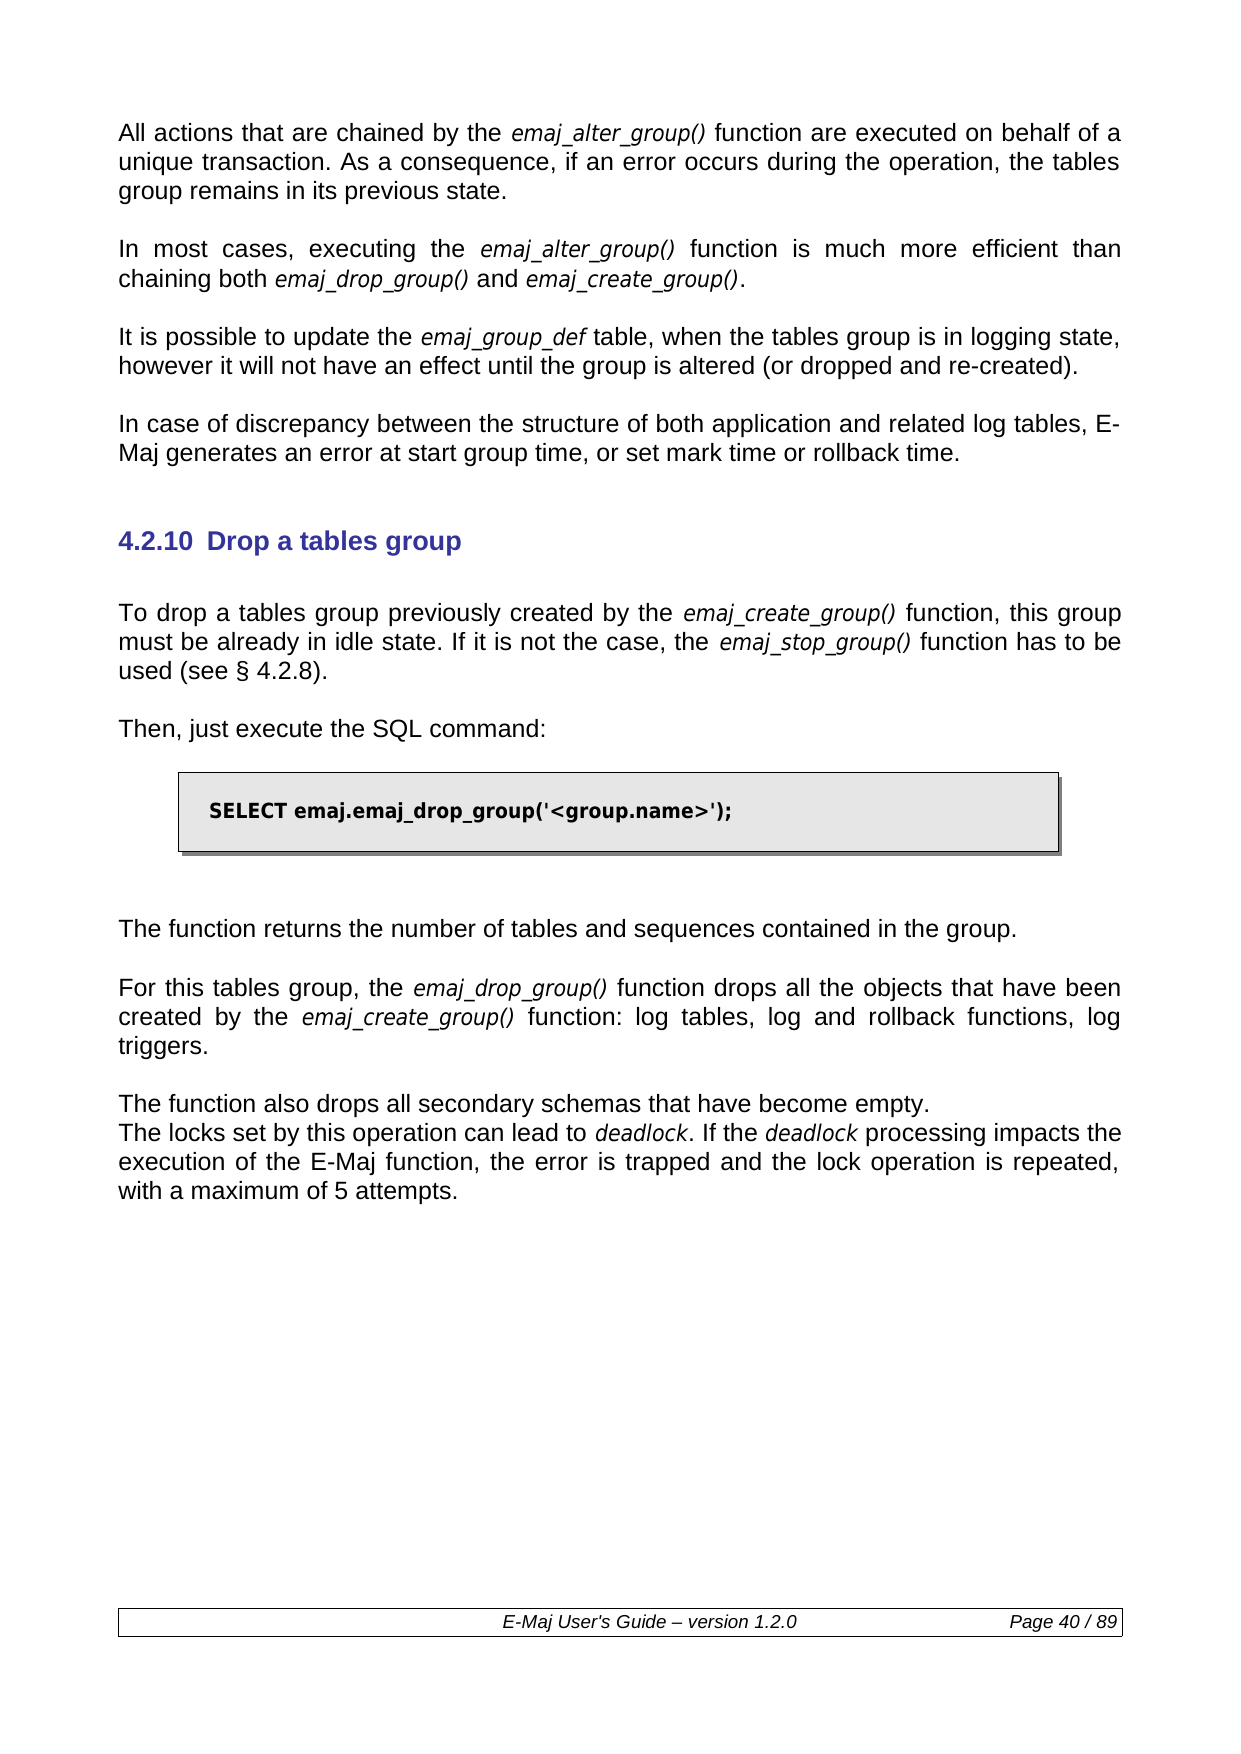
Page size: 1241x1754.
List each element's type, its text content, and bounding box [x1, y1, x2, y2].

text It is possible to update the emaj_group_def table, when the tables group is in logging state, however it will not have an effect until the group is altered (or dropped and re-created). [118, 322, 1122, 380]
text All actions that are chained by the emaj_alter_group() function are executed on behalf of a unique transaction. As a consequence, if an error occurs during the operation, the tables group remains in its previous state. [118, 118, 1122, 205]
text To drop a tables group previously created by the emaj_create_group() function, this group must be already in idle state. If it is not the case, the emaj_stop_group() function has to be used (see § 4.2.8). [118, 598, 1122, 685]
text Then, just execute the SQL command: [118, 714, 1122, 743]
text The locks set by this operation can lead to deadlock. If the deadlock processing impacts the execution of the E-Maj function, the error is trapped and the lock operation is repeated, with a maximum of 5 attempts. [118, 1118, 1122, 1205]
text The function also drops all secondary schemas that have become empty. [118, 1089, 1122, 1118]
subtitle Drop a tables group [118, 525, 1122, 556]
text The function returns the number of tables and sequences contained in the group. [118, 914, 1122, 943]
text In case of discrepancy between the structure of both application and related log tables, E-Maj generates an error at start group time, or set mark time or rollback time. [118, 409, 1122, 467]
text In most cases, executing the emaj_alter_group() function is much more efficient than chaining both emaj_drop_group() and emaj_create_group(). [118, 234, 1122, 292]
text SELECT emaj.emaj_drop_group('<group.name>'); [179, 796, 1058, 821]
text For this tables group, the emaj_drop_group() function drops all the objects that have been created by the emaj_create_group() function: log tables, log and rollback functions, log triggers. [118, 972, 1122, 1059]
